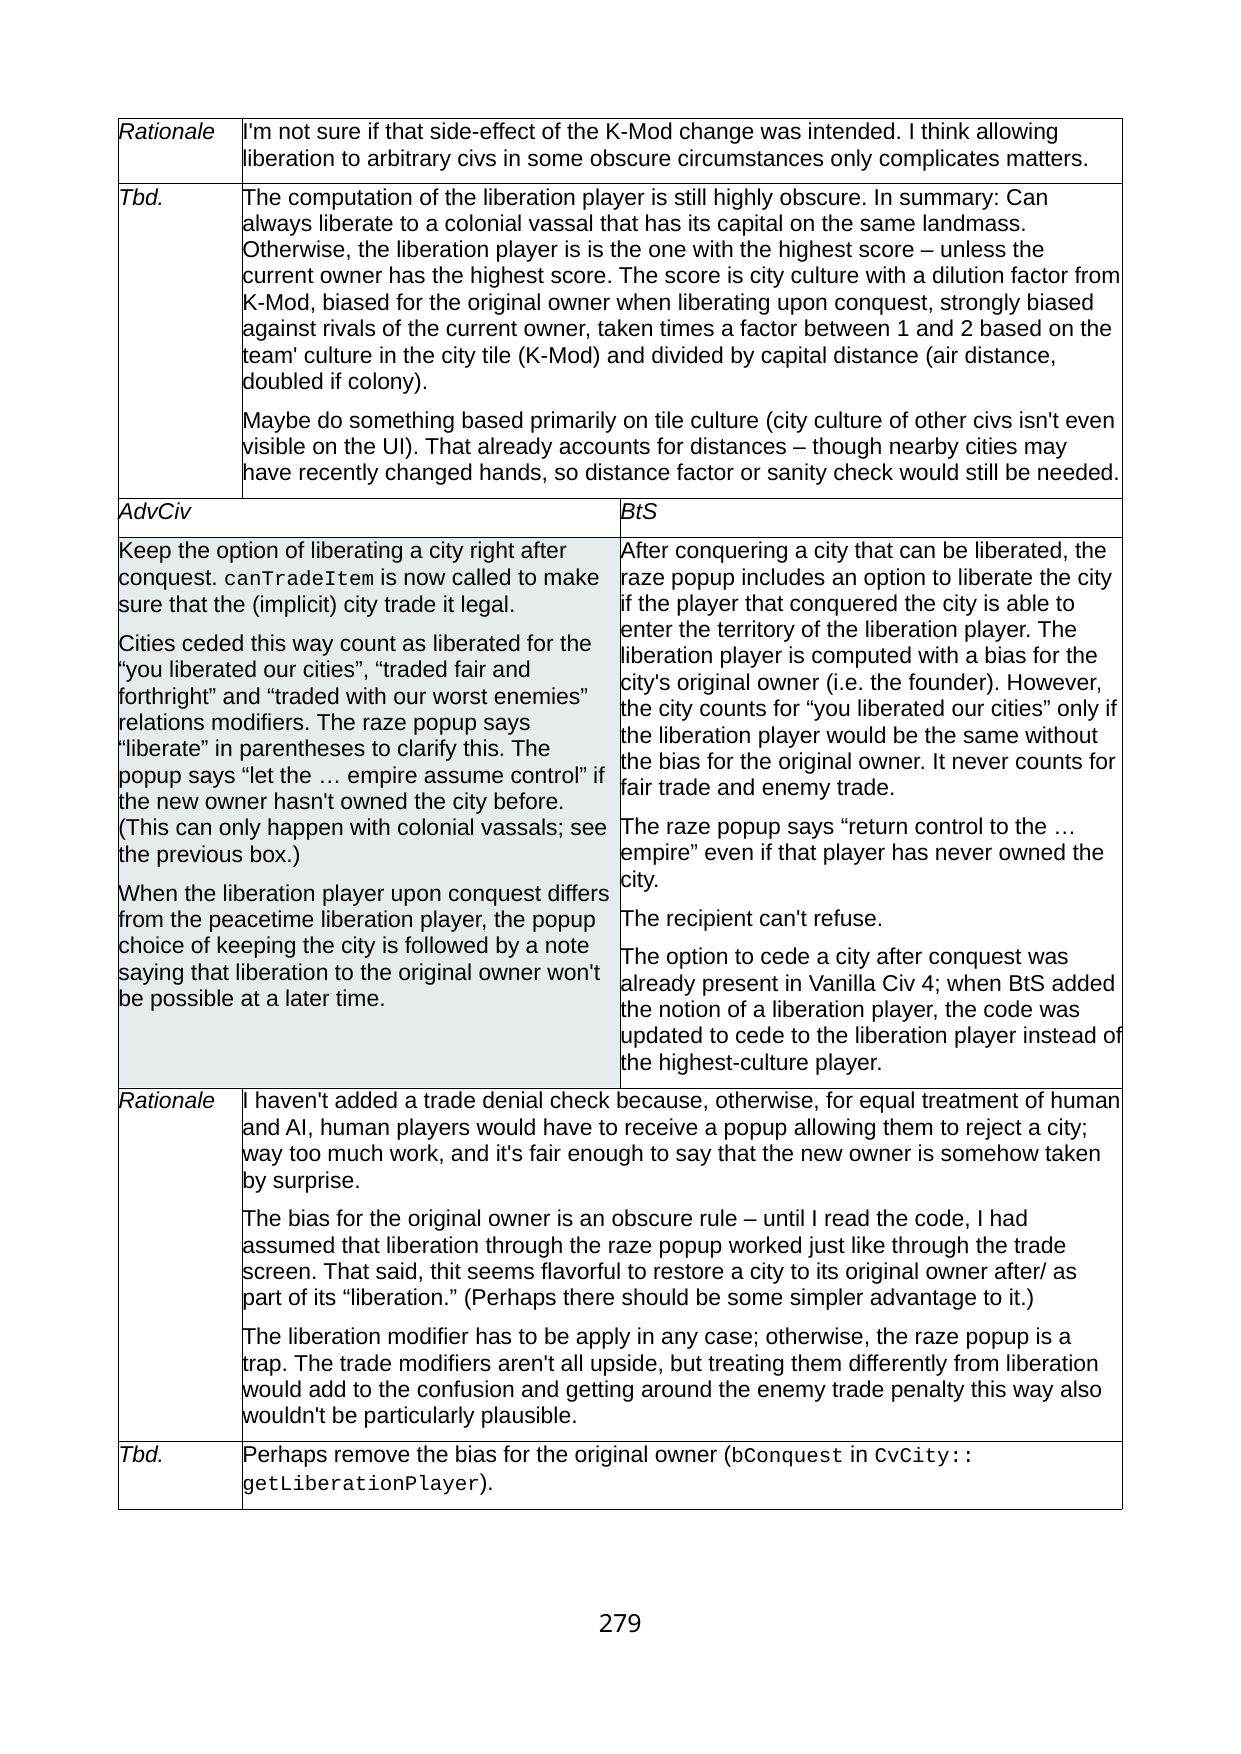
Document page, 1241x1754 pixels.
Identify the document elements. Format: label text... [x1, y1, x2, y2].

table_cell Keep the option of liberating a city right after conquest. canTradeItem is now called to make sure that the (implicit) city trade it legal. Cities ceded this way count as liberated for the “you liberated our cities”, “traded fair and forthright” and “traded with our worst enemies” relations modifiers. The raze popup says “liberate” in parentheses to clarify this. The popup says “let the … empire assume control” if the new owner hasn't owned the city before. (This can only happen with colonial vassals; see the previous box.) When the liberation player upon conquest differs from the peacetime liberation player, the popup choice of keeping the city is followed by a note saying that liberation to the original owner won't be possible at a later time. [119, 538, 620, 1087]
table_cell I haven't added a trade denial check because, otherwise, for equal treatment of human and AI, human players would have to receive a popup allowing them to reject a city; way too much work, and it's fair enough to say that the new owner is somehow taken by surprise. The bias for the original owner is an obscure rule – until I read the code, I had assumed that liberation through the raze popup worked just like through the trade screen. That said, thit seems flavorful to restore a city to its original owner after/ as part of its “liberation.” (Perhaps there should be some simpler advantage to it.) The liberation modifier has to be apply in any case; otherwise, the raze popup is a trap. The trade modifiers aren't all upside, but treating them differently from liberation would add to the confusion and getting around the enemy trade penalty this way also wouldn't be particularly plausible. [243, 1089, 1122, 1441]
table_cell Tbd. [119, 184, 242, 498]
table_cell Tbd. [119, 1442, 242, 1509]
table_cell BtS [621, 499, 1122, 537]
table_cell Rationale [119, 119, 242, 183]
table_cell After conquering a city that can be liberated, the raze popup includes an option to liberate the city if the player that conquered the city is able to enter the territory of the liberation player. The liberation player is computed with a bias for the city's original owner (i.e. the founder). However, the city counts for “you liberated our cities” only if the liberation player would be the same without the bias for the original owner. It never counts for fair trade and enemy trade. The raze popup says “return control to the … empire” even if that player has never owned the city. The recipient can't refuse. The option to cede a city after conquest was already present in Vanilla Civ 4; when BtS added the notion of a liberation player, the code was updated to cede to the liberation player instead of the highest-culture player. [621, 538, 1122, 1087]
table_cell The computation of the liberation player is still highly obscure. In summary: Can always liberate to a colonial vassal that has its capital on the same landmass. Otherwise, the liberation player is is the one with the highest score – unless the current owner has the highest score. The score is city culture with a dilution factor from K-Mod, biased for the original owner when liberating upon conquest, strongly biased against rivals of the current owner, taken times a factor between 1 and 2 based on the team' culture in the city tile (K-Mod) and divided by capital distance (air distance, doubled if colony). Maybe do something based primarily on tile culture (city culture of other civs isn't even visible on the UI). That already accounts for distances – though nearby cities may have recently changed hands, so distance factor or sanity check would still be needed. [243, 184, 1122, 498]
table_cell I'm not sure if that side-effect of the K-Mod change was intended. I think allowing liberation to arbitrary civs in some obscure circumstances only complicates matters. [243, 119, 1122, 183]
table_cell Perhaps remove the bias for the original owner (bConquest in CvCity:: getLiberationPlayer). [243, 1442, 1122, 1509]
table_cell Rationale [119, 1089, 242, 1441]
table_cell AdvCiv [119, 499, 620, 537]
